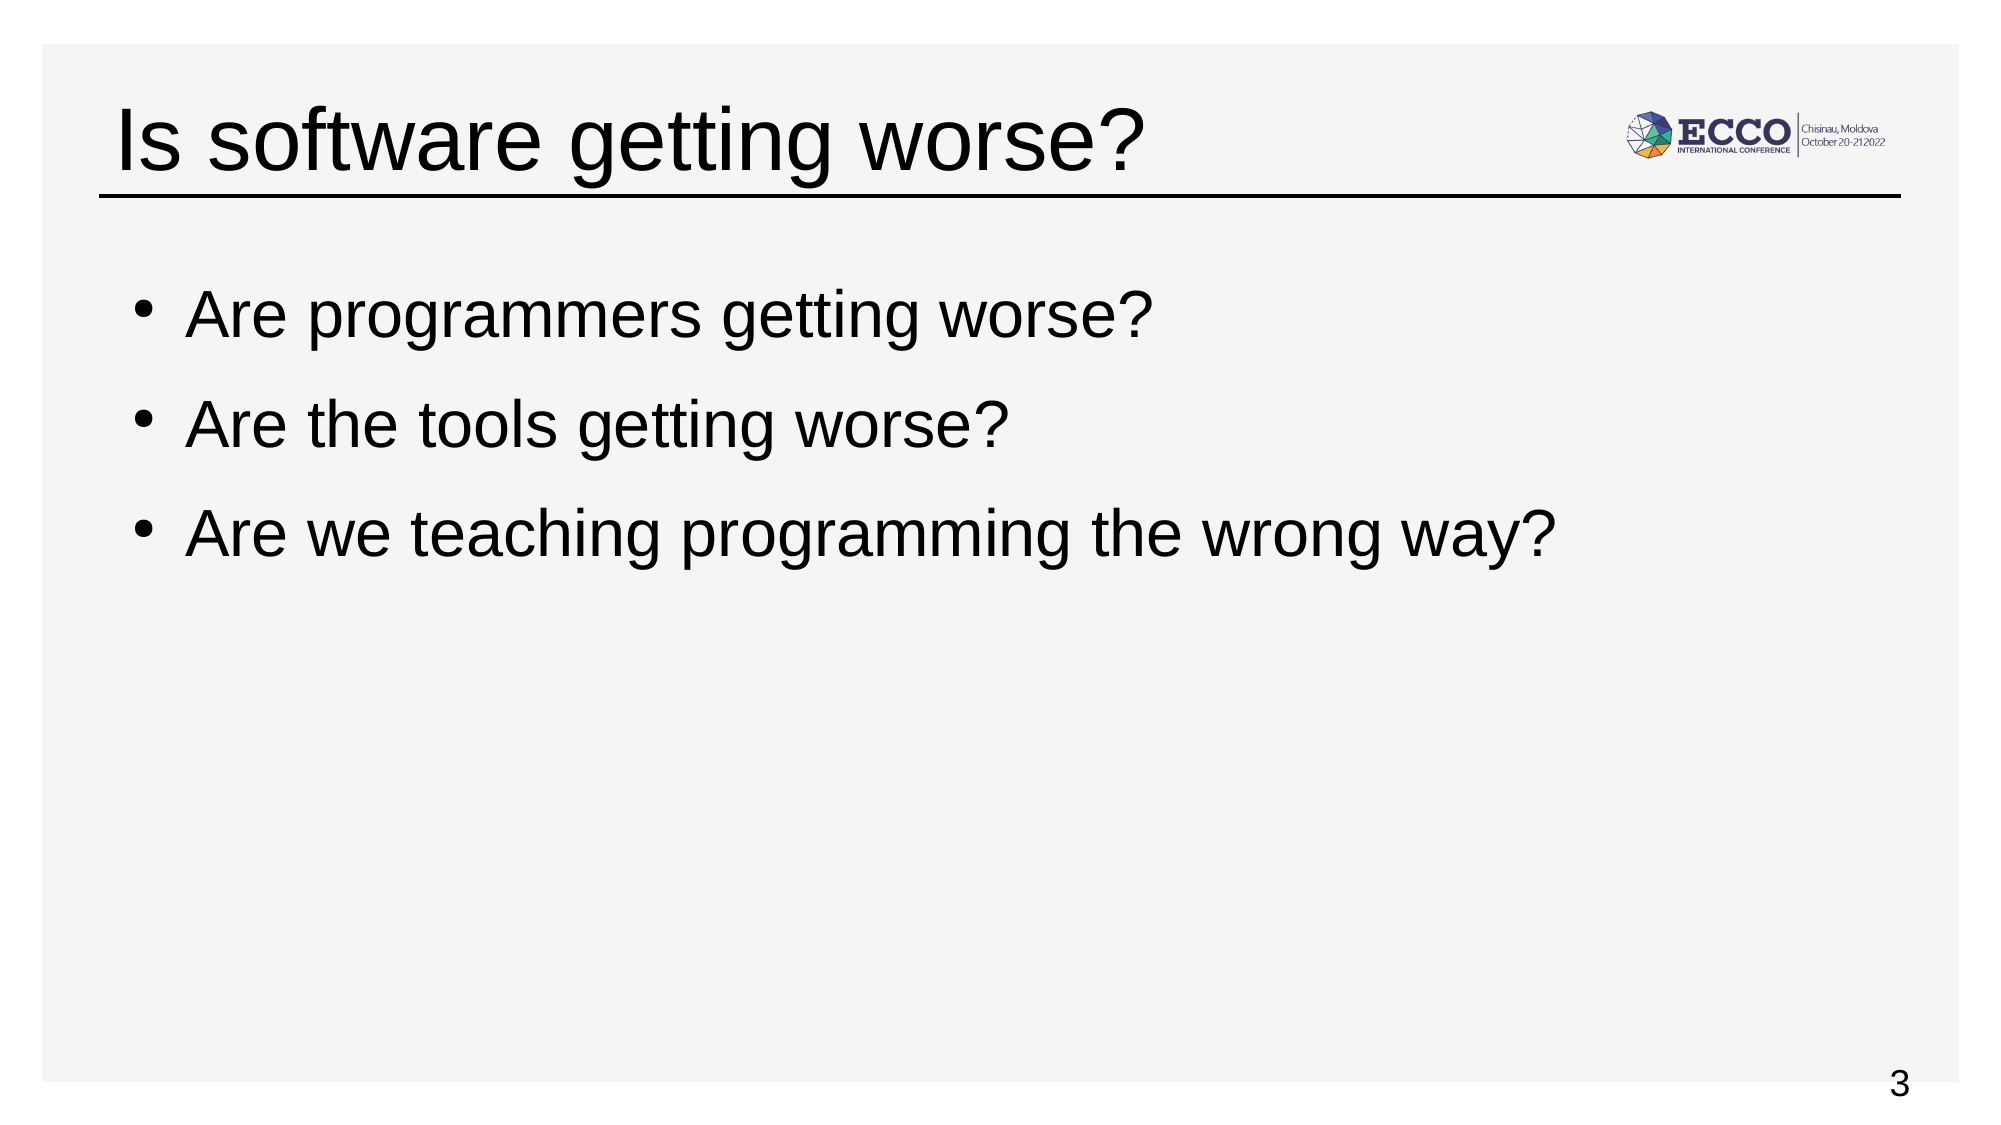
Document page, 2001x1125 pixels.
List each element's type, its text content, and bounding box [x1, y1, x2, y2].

title Is software getting worse? [99, 73, 1901, 197]
list Are programmers getting worse? Are the tools getting worse? Are we teaching programming the wrong way? [99, 263, 1901, 1014]
text_box [1874, 1054, 2000, 1125]
